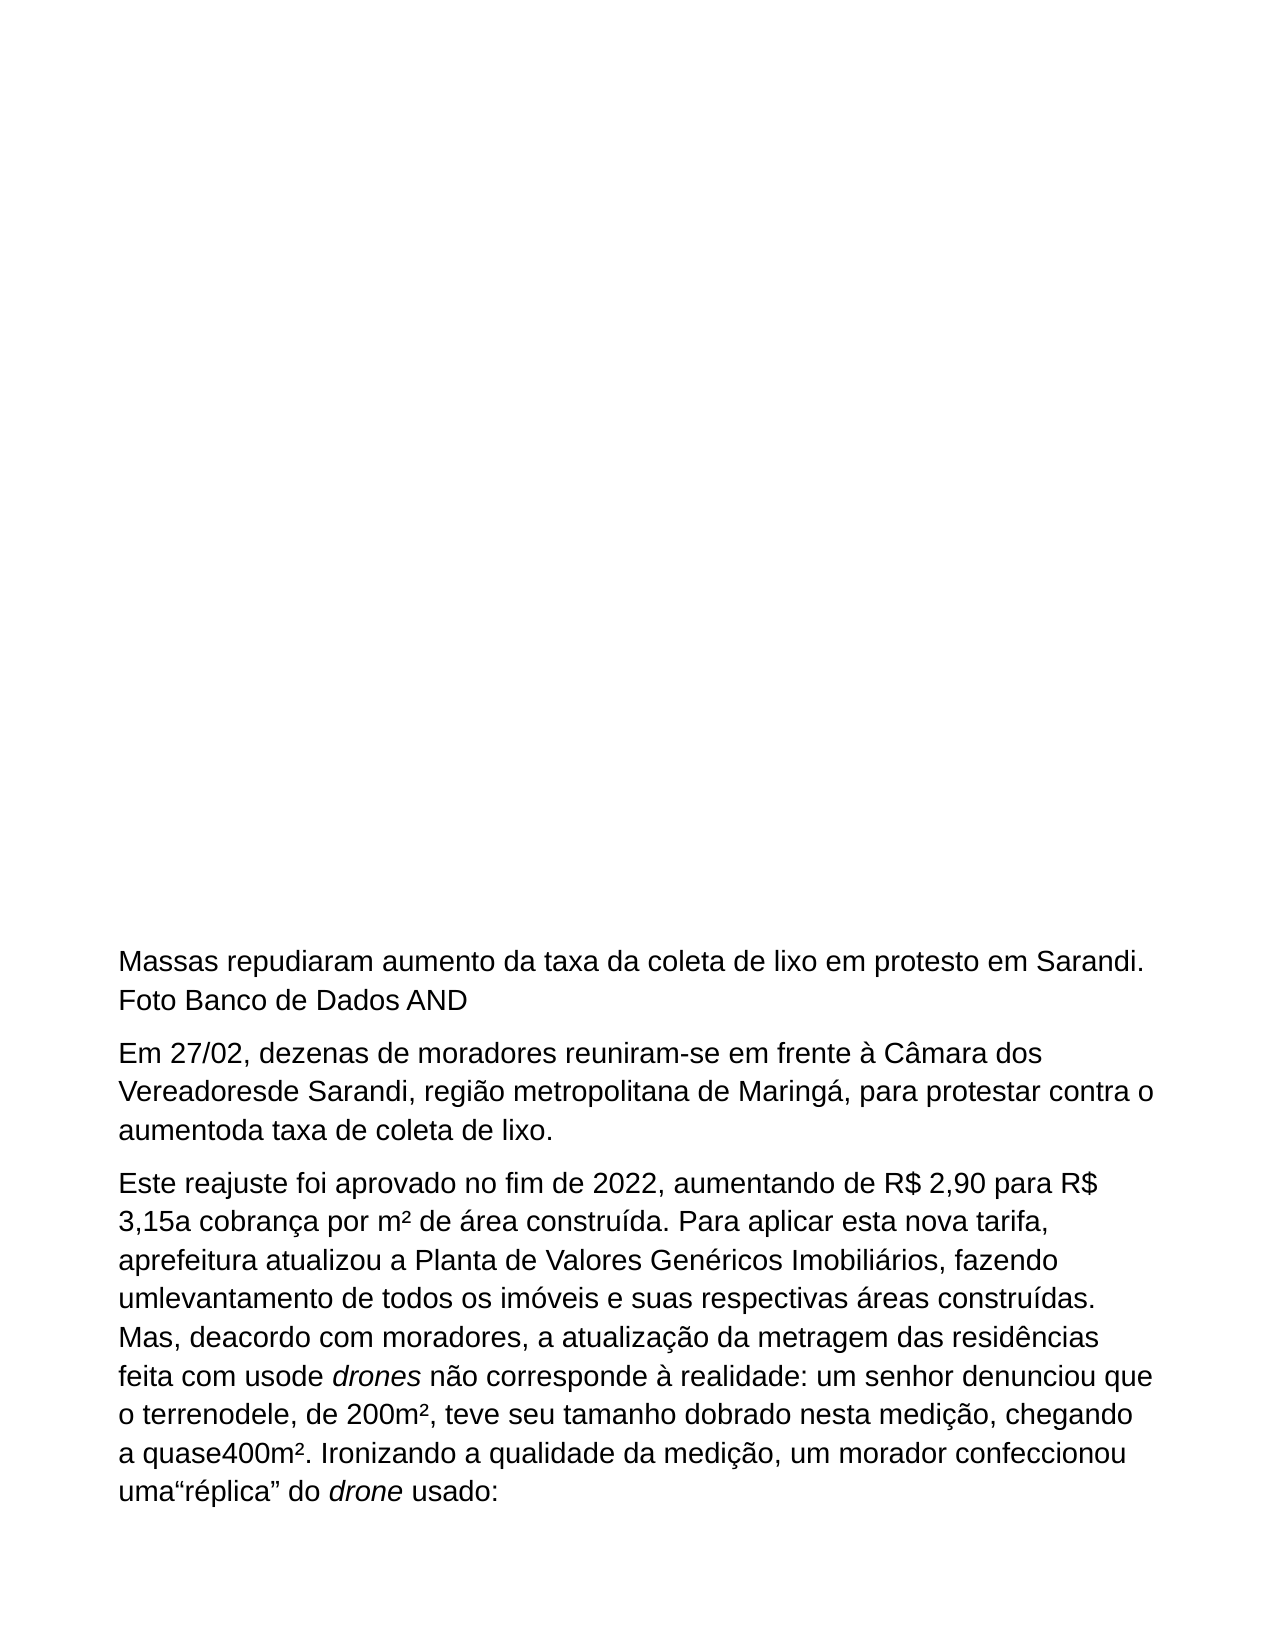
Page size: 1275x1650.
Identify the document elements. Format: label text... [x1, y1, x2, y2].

text Massas repudiaram aumento da taxa da coleta de lixo em protesto em Sarandi. Foto Banco de Dados AND [118, 944, 1157, 1016]
text Em 27/02, dezenas de moradores reuniram-se em frente à Câmara dos Vereadoresde Sarandi, região metropolitana de Maringá, para protestar contra o aumentoda taxa de coleta de lixo. [118, 1036, 1157, 1146]
text Este reajuste foi aprovado no fim de 2022, aumentando de R$ 2,90 para R$ 3,15a cobrança por m² de área construída. Para aplicar esta nova tarifa, aprefeitura atualizou a Planta de Valores Genéricos Imobiliários, fazendo umlevantamento de todos os imóveis e suas respectivas áreas construídas. Mas, deacordo com moradores, a atualização da metragem das residências feita com usode drones não corresponde à realidade: um senhor denunciou que o terrenodele, de 200m², teve seu tamanho dobrado nesta medição, chegando a quase400m². Ironizando a qualidade da medição, um morador confeccionou uma“réplica” do drone usado: [118, 1166, 1157, 1508]
